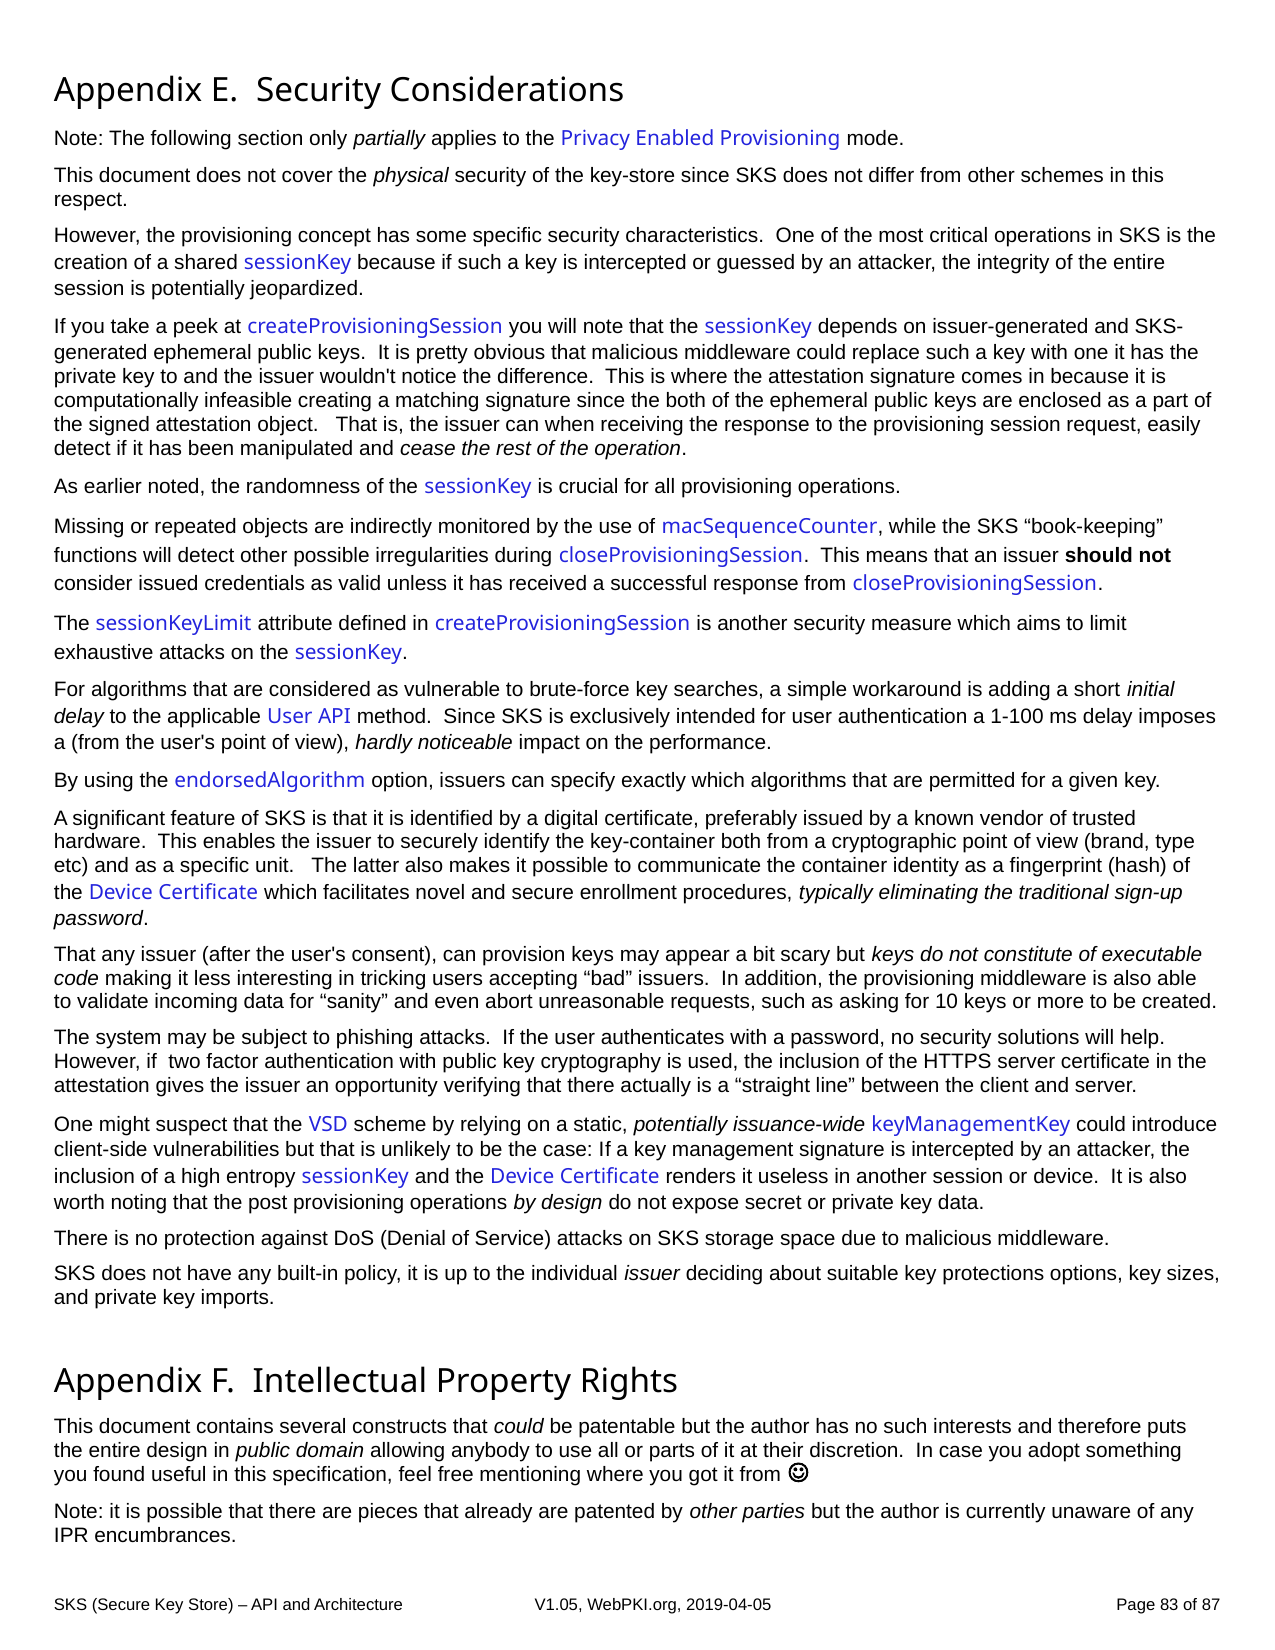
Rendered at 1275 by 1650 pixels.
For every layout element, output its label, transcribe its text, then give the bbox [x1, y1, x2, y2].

text The sessionKeyLimit attribute defined in createProvisioningSession is another security measure which aims to limit exhaustive attacks on the sessionKey. [54, 608, 1221, 665]
text Note: The following section only partially applies to the Privacy Enabled Provisioning mode. [54, 123, 1221, 152]
text This document does not cover the physical security of the key-store since SKS does not differ from other schemes in this respect. [54, 163, 1221, 211]
subtitle Security Considerations [54, 66, 1221, 111]
text That any issuer (after the user's consent), can provision keys may appear a bit scary but keys do not constitute of executable code making it less interesting in tricking users accepting “bad” issuers. In addition, the provisioning middleware is also able to validate incoming data for “sanity” and even abort unreasonable requests, such as asking for 10 keys or more to be created. [54, 941, 1221, 1013]
text If you take a peek at createProvisioningSession you will note that the sessionKey depends on issuer-generated and SKS-generated ephemeral public keys. It is pretty obvious that malicious middleware could replace such a key with one it has the private key to and the issuer wouldn't notice the difference. This is where the attestation signature comes in because it is computationally infeasible creating a matching signature since the both of the ephemeral public keys are enclosed as a part of the signed attestation object. That is, the issuer can when receiving the response to the provisioning session request, easily detect if it has been manipulated and cease the rest of the operation. [54, 311, 1221, 459]
subtitle Intellectual Property Rights [54, 1356, 1221, 1402]
text Missing or repeated objects are indirectly monitored by the use of macSequenceCounter, while the SKS “book-keeping” functions will detect other possible irregularities during closeProvisioningSession. This means that an issuer should not consider issued credentials as valid unless it has received a successful response from closeProvisioningSession. [54, 511, 1221, 597]
text SKS does not have any built-in policy, it is up to the individual issuer deciding about suitable key protections options, key sizes, and private key imports. [54, 1261, 1221, 1309]
text By using the endorsedAlgorithm option, issuers can specify exactly which algorithms that are permitted for a given key. [54, 765, 1221, 794]
text For algorithms that are considered as vulnerable to brute-force key searches, a simple workaround is adding a short initial delay to the applicable User API method. Since SKS is exclusively intended for user authentication a 1-100 ms delay imposes a (from the user's point of view), hardly noticeable impact on the performance. [54, 677, 1221, 753]
text There is no protection against DoS (Denial of Service) attacks on SKS storage space due to malicious middleware. [54, 1225, 1221, 1249]
text As earlier noted, the randomness of the sessionKey is crucial for all provisioning operations. [54, 471, 1221, 499]
text This document contains several constructs that could be patentable but the author has no such interests and therefore puts the entire design in public domain allowing anybody to use all or parts of it at their discretion. In case you adopt something you found useful in this specification, feel free mentioning where you got it from  [54, 1414, 1221, 1487]
text Note: it is possible that there are pieces that already are patented by other parties but the author is currently unaware of any IPR encumbrances. [54, 1498, 1221, 1546]
text A significant feature of SKS is that it is identified by a digital certificate, preferably issued by a known vendor of trusted hardware. This enables the issuer to securely identify the key-container both from a cryptographic point of view (brand, type etc) and as a specific unit. The latter also makes it possible to communicate the container identity as a fingerprint (hash) of the Device Certificate which facilitates novel and secure enrollment procedures, typically eliminating the traditional sign-up password. [54, 805, 1221, 930]
text The system may be subject to phishing attacks. If the user authenticates with a password, no security solutions will help. However, if two factor authentication with public key cryptography is used, the inclusion of the HTTPS server certificate in the attestation gives the issuer an opportunity verifying that there actually is a “straight line” between the client and server. [54, 1025, 1221, 1097]
text One might suspect that the VSD scheme by relying on a static, potentially issuance-wide keyManagementKey could introduce client-side vulnerabilities but that is unlikely to be the case: If a key management signature is intercepted by an attacker, the inclusion of a high entropy sessionKey and the Device Certificate renders it useless in another session or device. It is also worth noting that the post provisioning operations by design do not expose secret or private key data. [54, 1109, 1221, 1213]
text However, the provisioning concept has some specific security characteristics. One of the most critical operations in SKS is the creation of a shared sessionKey because if such a key is intercepted or guessed by an attacker, the integrity of the entire session is potentially jeopardized. [54, 223, 1221, 299]
